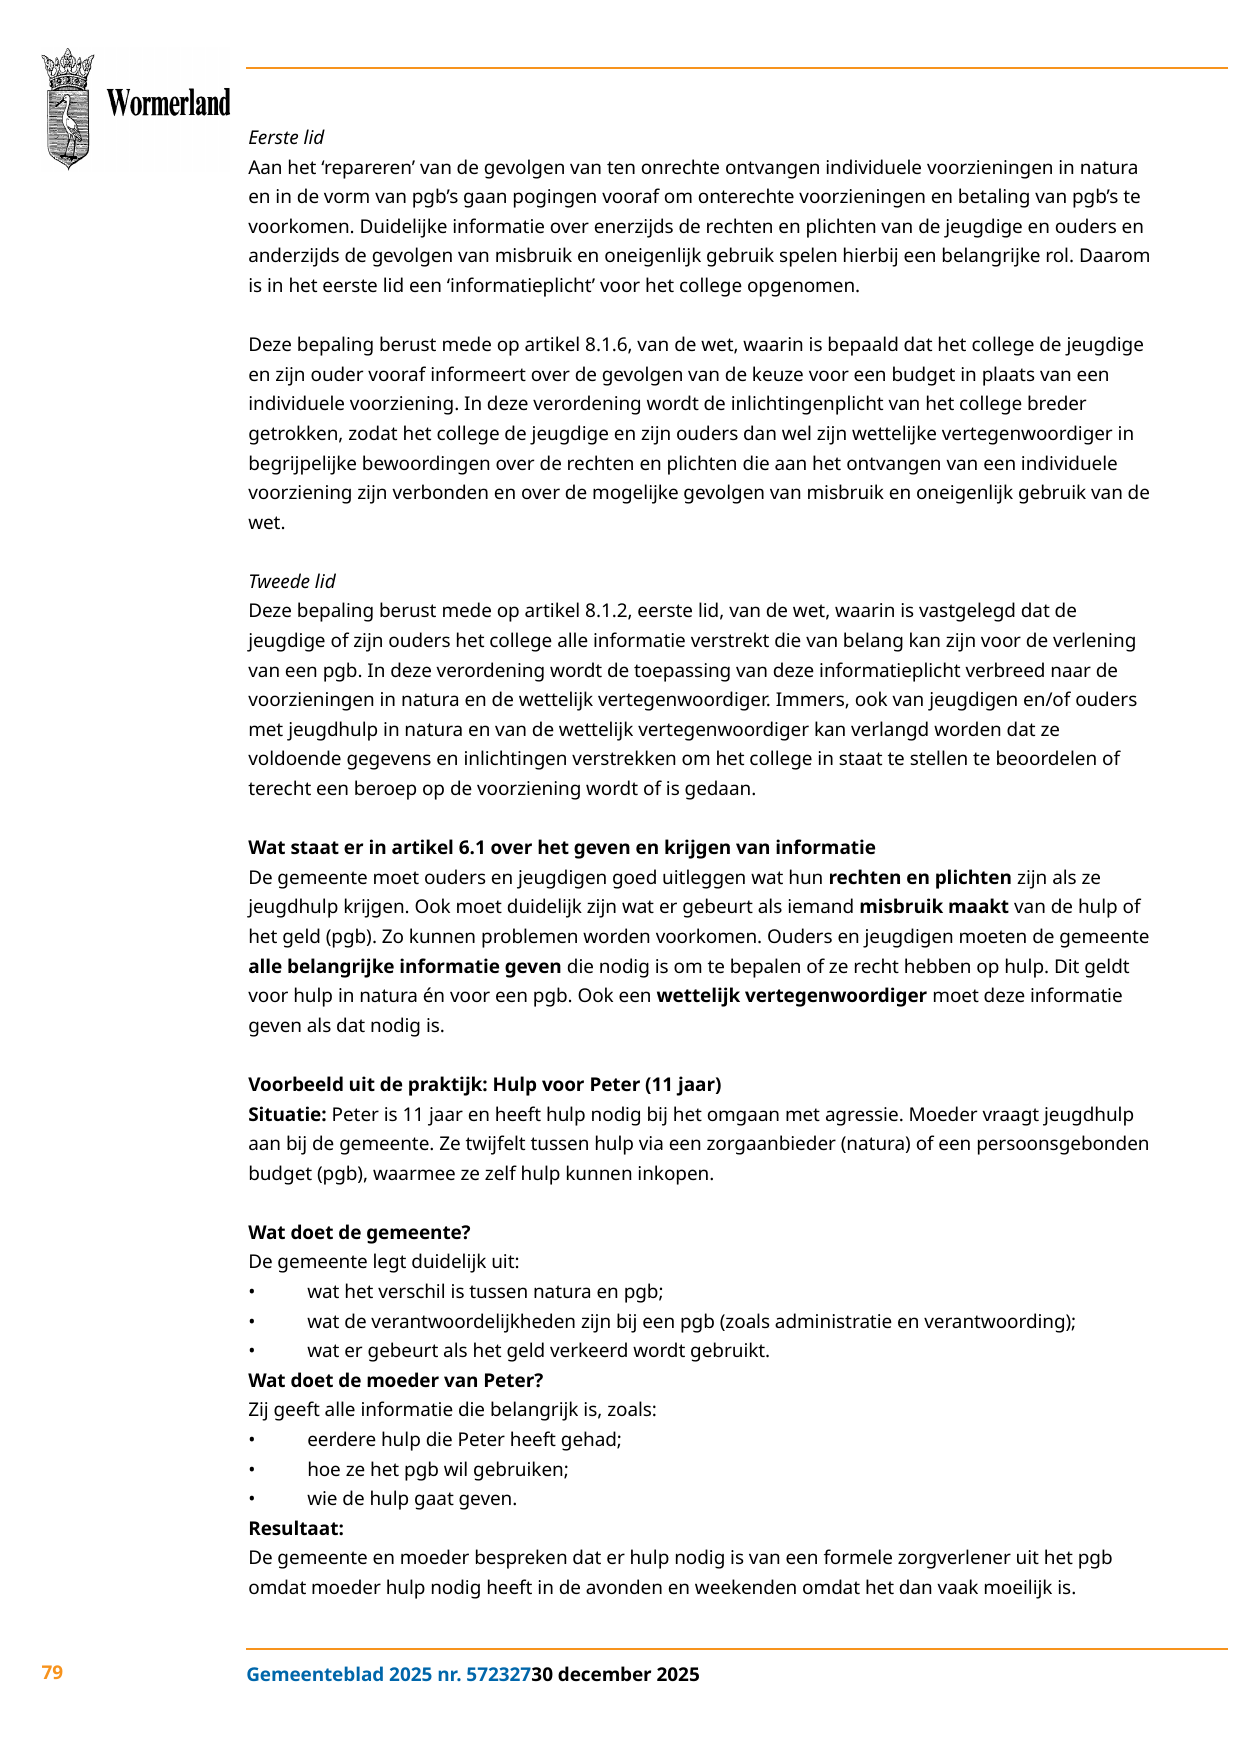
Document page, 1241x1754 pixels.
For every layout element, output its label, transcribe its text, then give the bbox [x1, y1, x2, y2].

picture [41, 47, 231, 172]
text Aan het ‘repareren’ van de gevolgen van ten onrechte ontvangen individuele voorzieningen in natura en in de vorm van pgb’s gaan pogingen vooraf om onterechte voorzieningen en betaling van pgb’s te voorkomen. Duidelijke informatie over enerzijds de rechten en plichten van de jeugdige en ouders en anderzijds de gevolgen van misbruik en oneigenlijk gebruik spelen hierbij een belangrijke rol. Daarom is in het eerste lid een ‘informatieplicht’ voor het college opgenomen. [248, 154, 1152, 298]
text Deze bepaling berust mede op artikel 8.1.2, eerste lid, van de wet, waarin is vastgelegd dat de jeugdige of zijn ouders het college alle informatie verstrekt die van belang kan zijn voor de verlening van een pgb. In deze verordening wordt de toepassing van deze informatieplicht verbreed naar de voorzieningen in natura en de wettelijk vertegenwoordiger. Immers, ook van jeugdigen en/of ouders met jeugdhulp in natura en van de wettelijk vertegenwoordiger kan verlangd worden dat ze voldoende gegevens en inlichtingen verstrekken om het college in staat te stellen te beoordelen of terecht een beroep op de voorziening wordt of is gedaan. [248, 598, 1152, 801]
text Tweede lid [248, 568, 1152, 594]
table_header Wat staat er in artikel 6.1 over het geven en krijgen van informatie De gemeente moet ouders en jeugdigen goed uitleggen wat hun rechten en plichten zijn als ze jeugdhulp krijgen. Ook moet duidelijk zijn wat er gebeurt als iemand misbruik maakt van de hulp of het geld (pgb). Zo kunnen problemen worden voorkomen. Ouders en jeugdigen moeten de gemeente alle belangrijke informatie geven die nodig is om te bepalen of ze recht hebben op hulp. Dit geldt voor hulp in natura én voor een pgb. Ook een wettelijk vertegenwoordiger moet deze informatie geven als dat nodig is. Voorbeeld uit de praktijk: Hulp voor Peter (11 jaar) Situatie: Peter is 11 jaar en heeft hulp nodig bij het omgaan met agressie. Moeder vraagt jeugdhulp aan bij de gemeente. Ze twijfelt tussen hulp via een zorgaanbieder (natura) of een persoonsgebonden budget (pgb), waarmee ze zelf hulp kunnen inkopen. Wat doet de gemeente? De gemeente legt duidelijk uit: wat het verschil is tussen natura en pgb; wat de verantwoordelijkheden zijn bij een pgb (zoals administratie en verantwoording); wat er gebeurt als het geld verkeerd wordt gebruikt. Wat doet de moeder van Peter? Zij geeft alle informatie die belangrijk is, zoals: eerdere hulp die Peter heeft gehad; hoe ze het pgb wil gebruiken; wie de hulp gaat geven. Resultaat: De gemeente en moeder bespreken dat er hulp nodig is van een formele zorgverlener uit het pgb omdat moeder hulp nodig heeft in de avonden en weekenden omdat het dan vaak moeilijk is. [248, 835, 1152, 1600]
text Eerste lid [248, 124, 1152, 150]
text Deze bepaling berust mede op artikel 8.1.6, van de wet, waarin is bepaald dat het college de jeugdige en zijn ouder vooraf informeert over de gevolgen van de keuze voor een budget in plaats van een individuele voorziening. In deze verordening wordt de inlichtingenplicht van het college breder getrokken, zodat het college de jeugdige en zijn ouders dan wel zijn wettelijke vertegenwoordiger in begrijpelijke bewoordingen over de rechten en plichten die aan het ontvangen van een individuele voorziening zijn verbonden en over de mogelijke gevolgen van misbruik en oneigenlijk gebruik van de wet. [248, 331, 1152, 535]
